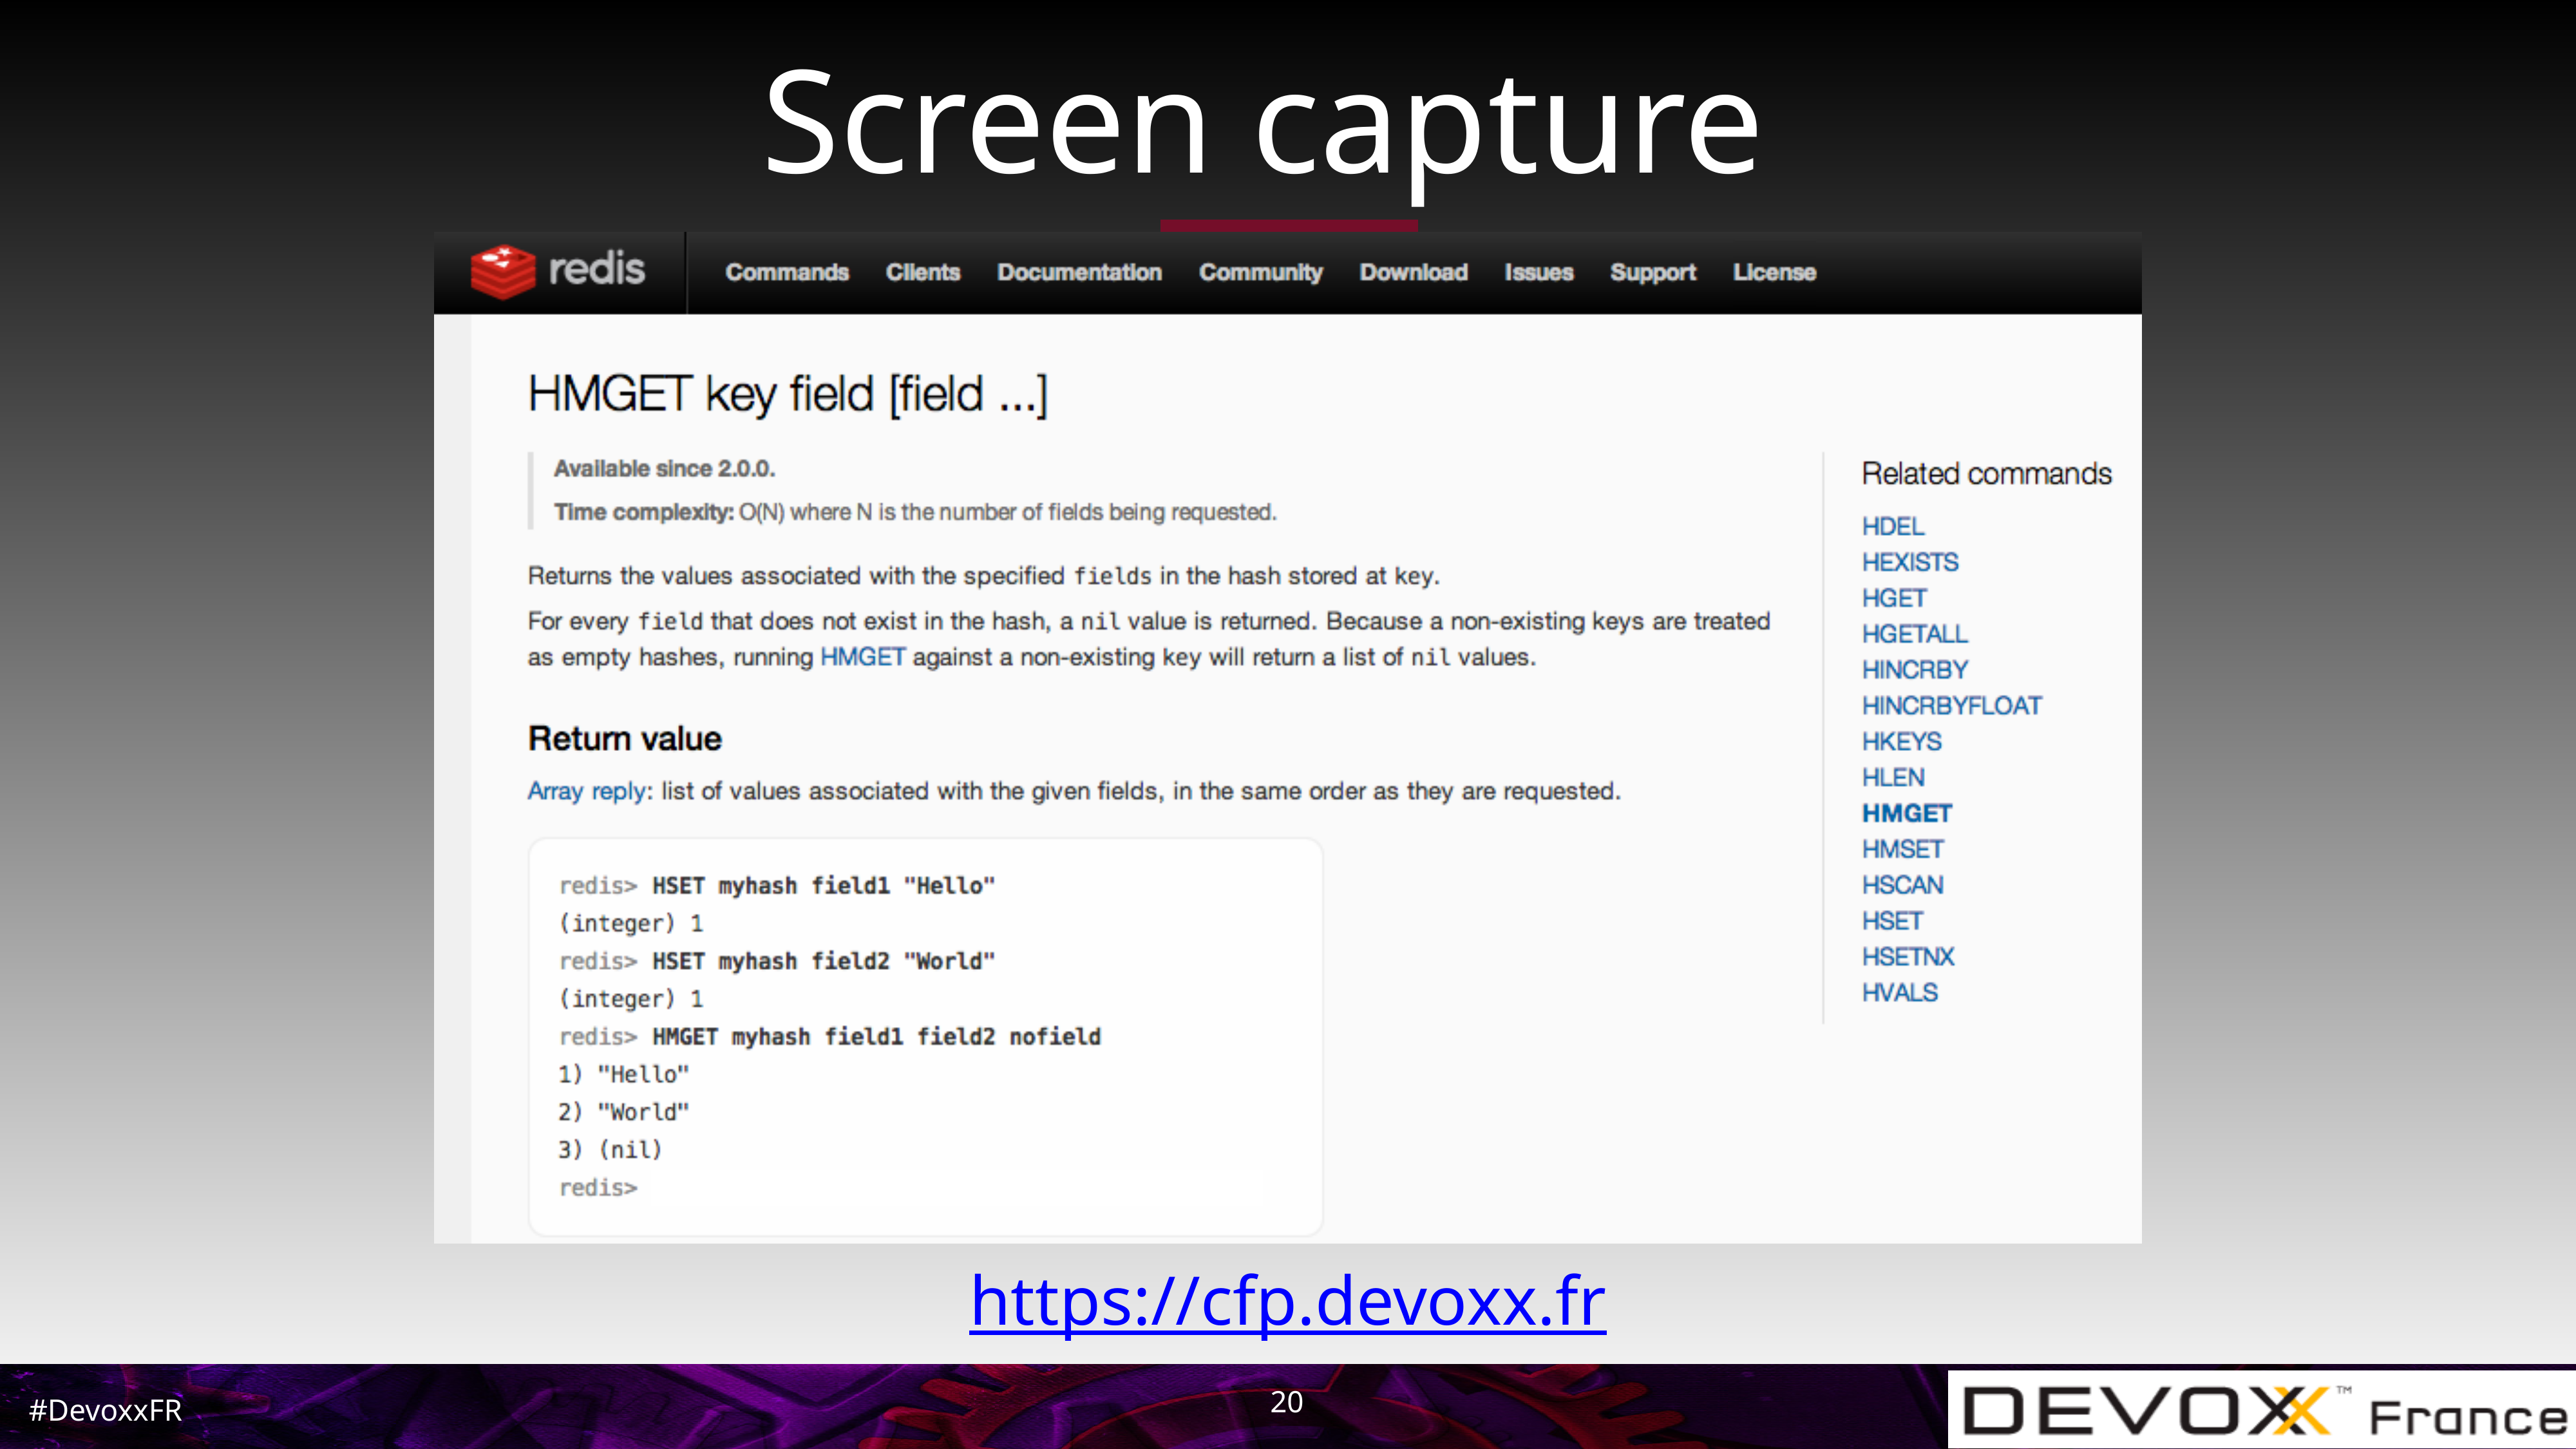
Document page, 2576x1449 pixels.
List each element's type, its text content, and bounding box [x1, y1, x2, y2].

text_box https://cfp.devoxx.fr [961, 1250, 1615, 1358]
picture [0, 1364, 2576, 1449]
title Screen capture [298, 21, 2228, 211]
picture [434, 220, 2142, 1244]
slide_number [1260, 1375, 1314, 1427]
